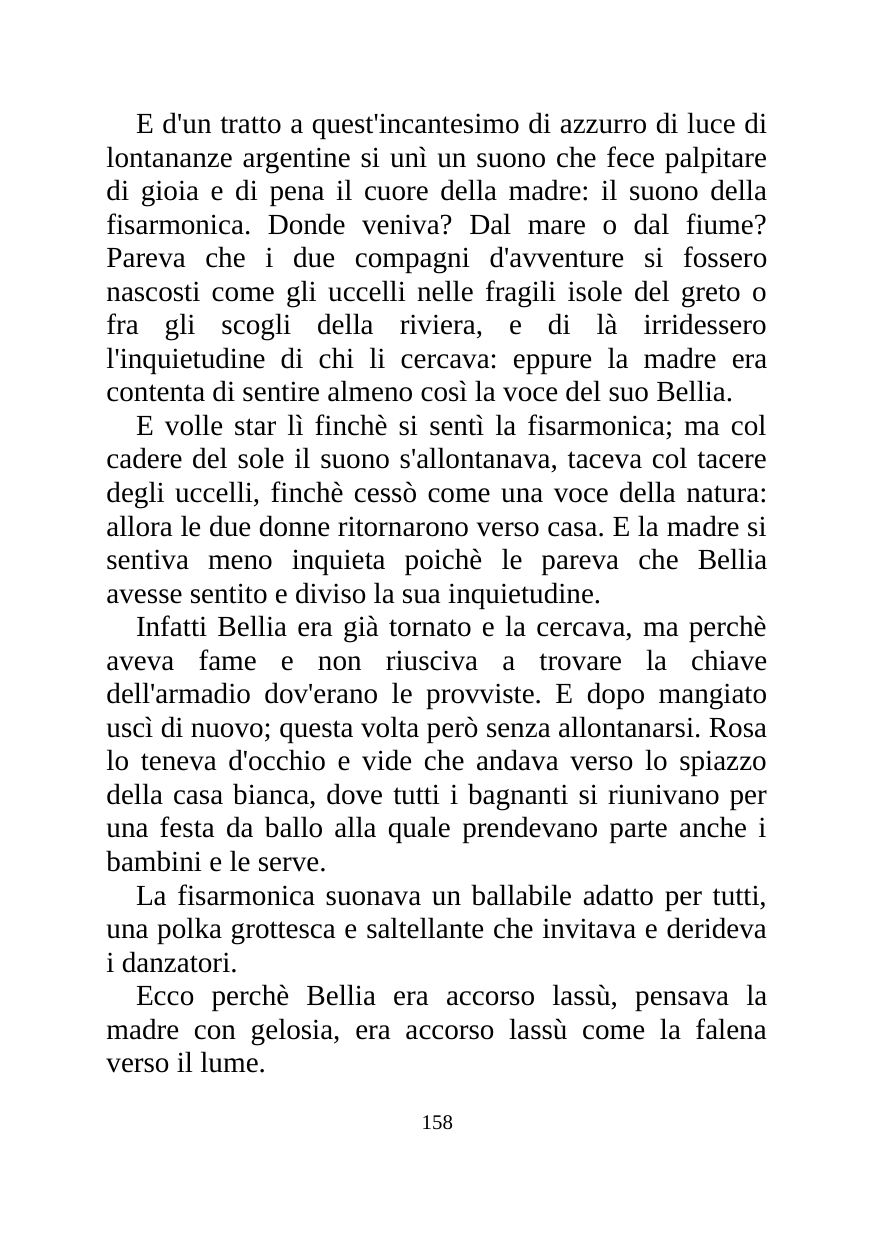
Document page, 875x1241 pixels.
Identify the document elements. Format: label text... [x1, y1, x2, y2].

text E volle star lì finchè si sentì la fisarmonica; ma col cadere del sole il suono s'allontanava, taceva col tacere degli uccelli, finchè cessò come una voce della natura: allora le due donne ritornarono verso casa. E la madre si sentiva meno inquieta poichè le pareva che Bellia avesse sentito e diviso la sua inquietudine. [106, 408, 768, 609]
text La fisarmonica suonava un ballabile adatto per tutti, una polka grottesca e saltellante che invitava e derideva i danzatori. [106, 878, 768, 978]
text Infatti Bellia era già tornato e la cercava, ma perchè aveva fame e non riusciva a trovare la chiave dell'armadio dov'erano le provviste. E dopo mangiato uscì di nuovo; questa volta però senza allontanarsi. Rosa lo teneva d'occhio e vide che andava verso lo spiazzo della casa bianca, dove tutti i bagnanti si riunivano per una festa da ballo alla quale prendevano parte anche i bambini e le serve. [106, 609, 768, 878]
text E d'un tratto a quest'incantesimo di azzurro di luce di lontananze argentine si unì un suono che fece palpitare di gioia e di pena il cuore della madre: il suono della fisarmonica. Donde veniva? Dal mare o dal fiume? Pareva che i due compagni d'avventure si fossero nascosti come gli uccelli nelle fragili isole del greto o fra gli scogli della riviera, e di là irridessero l'inquietudine di chi li cercava: eppure la madre era contenta di sentire almeno così la voce del suo Bellia. [106, 106, 768, 408]
text Ecco perchè Bellia era accorso lassù, pensava la madre con gelosia, era accorso lassù come la falena verso il lume. [106, 978, 768, 1079]
